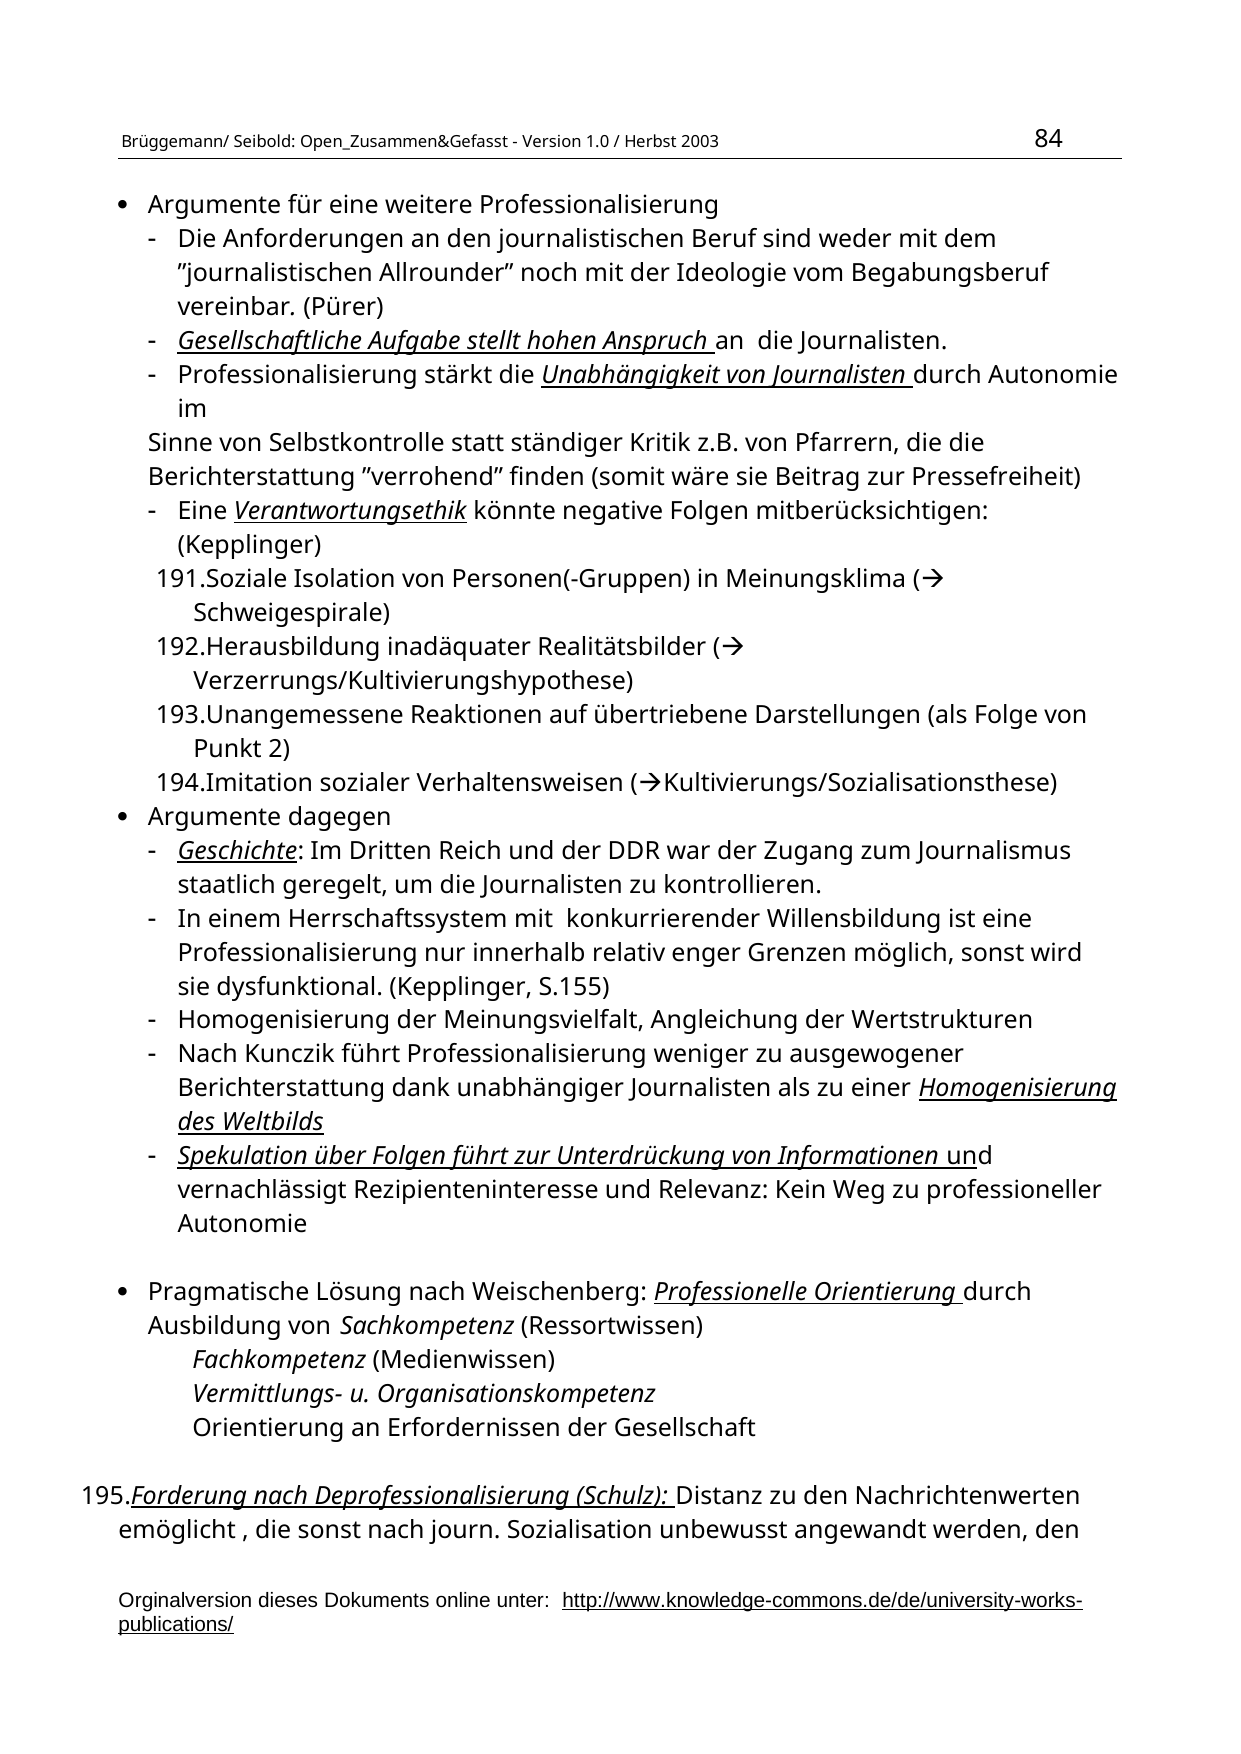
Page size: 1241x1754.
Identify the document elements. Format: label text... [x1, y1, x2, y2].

list Eine Verantwortungsethik könnte negative Folgen mitberücksichtigen: (Kepplinger) [148, 493, 1122, 561]
list Pragmatische Lösung nach Weischenberg: Professionelle Orientierung durch Ausbildung von Sachkompetenz (Ressortwissen) [118, 1274, 1122, 1342]
list Geschichte: Im Dritten Reich und der DDR war der Zugang zum Journalismus staatlich geregelt, um die Journalisten zu kontrollieren. [148, 833, 1122, 901]
list Argumente dagegen [118, 799, 1122, 833]
list In einem Herrschaftssystem mit konkurrierender Willensbildung ist eine Professionalisierung nur innerhalb relativ enger Grenzen möglich, sonst wird sie dysfunktional. (Kepplinger, S.155) [148, 901, 1122, 1002]
list Argumente für eine weitere Professionalisierung [118, 187, 1122, 221]
list Gesellschaftliche Aufgabe stellt hohen Anspruch an die Journalisten. [148, 323, 1122, 357]
list Soziale Isolation von Personen(-Gruppen) in Meinungsklima ( Schweigespirale) [156, 561, 1122, 629]
list Forderung nach Deprofessionalisierung (Schulz): Distanz zu den Nachrichtenwerten emöglicht , die sonst nach journ. Sozialisation unbewusst angewandt werden, den [81, 1478, 1122, 1546]
list Die Anforderungen an den journalistischen Beruf sind weder mit dem ”journalistischen Allrounder” noch mit der Ideologie vom Begabungsberuf vereinbar. (Pürer) [148, 221, 1122, 323]
text Vermittlungs- u. Organisationskompetenz [118, 1376, 1122, 1410]
list Professionalisierung stärkt die Unabhängigkeit von Journalisten durch Autonomie im [148, 357, 1122, 425]
list Nach Kunczik führt Professionalisierung weniger zu ausgewogener Berichterstattung dank unabhängiger Journalisten als zu einer Homogenisierung des Weltbilds [148, 1036, 1122, 1138]
text Fachkompetenz (Medienwissen) [118, 1342, 1122, 1376]
text Orientierung an Erfordernissen der Gesellschaft [118, 1410, 1122, 1444]
list Spekulation über Folgen führt zur Unterdrückung von Informationen und vernachlässigt Rezipienteninteresse und Relevanz: Kein Weg zu professioneller Autonomie [148, 1138, 1122, 1240]
list Unangemessene Reaktionen auf übertriebene Darstellungen (als Folge von Punkt 2) [156, 697, 1122, 765]
list Homogenisierung der Meinungsvielfalt, Angleichung der Wertstrukturen [148, 1002, 1122, 1036]
list Herausbildung inadäquater Realitätsbilder ( Verzerrungs/Kultivierungshypothese) [156, 629, 1122, 697]
text Berichterstattung ”verrohend” finden (somit wäre sie Beitrag zur Pressefreiheit) [148, 459, 1122, 493]
list Imitation sozialer Verhaltensweisen (Kultivierungs/Sozialisationsthese) [156, 765, 1122, 799]
text Sinne von Selbstkontrolle statt ständiger Kritik z.B. von Pfarrern, die die [148, 425, 1122, 459]
